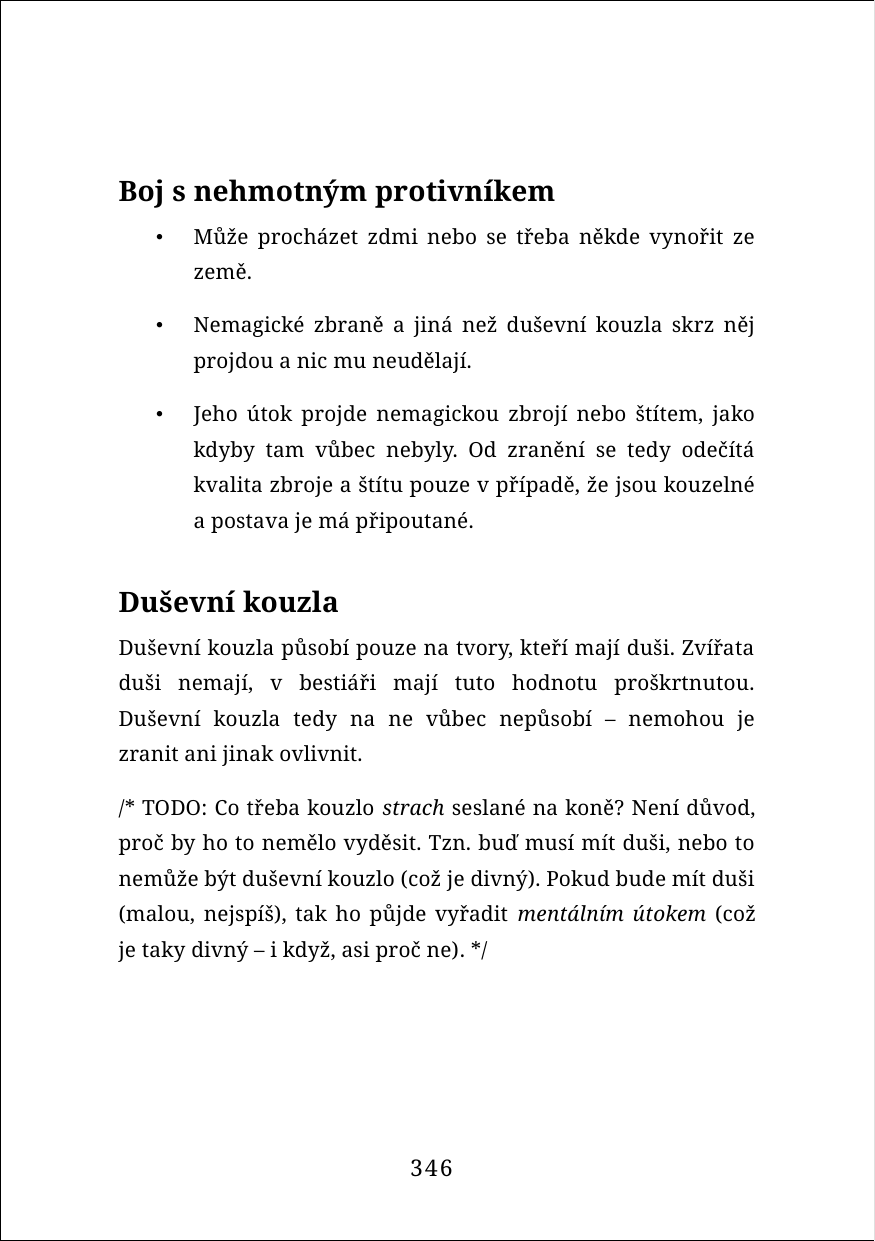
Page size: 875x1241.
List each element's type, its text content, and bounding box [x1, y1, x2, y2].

text /* TODO: Co třeba kouzlo strach seslané na koně? Není důvod, proč by ho to nemělo vyděsit. Tzn. buď musí mít duši, nebo to nemůže být duševní kouzlo (což je divný). Pokud bude mít duši (malou, nejspíš), tak ho půjde vyřadit mentálním útokem (což je taky divný – i když, asi proč ne). */ [118, 793, 756, 963]
list Jeho útok projde nemagickou zbrojí nebo štítem, jako kdyby tam vůbec nebyly. Od zranění se tedy odečítá kvalita zbroje a štítu pouze v případě, že jsou kouzelné a postava je má připoutané. [156, 399, 756, 534]
text Duševní kouzla působí pouze na tvory, kteří mají duši. Zvířata duši nemají, v bestiáři mají tuto hodnotu proškrtnutou. Duševní kouzla tedy na ne vůbec nepůsobí – nemohou je zranit ani jinak ovlivnit. [118, 633, 756, 768]
list Může procházet zdmi nebo se třeba někde vynořit ze země. [156, 222, 756, 286]
list Nemagické zbraně a jiná než duševní kouzla skrz něj projdou a nic mu neudělají. [156, 311, 756, 374]
subtitle Boj s nehmotným protivníkem [118, 172, 756, 210]
subtitle Duševní kouzla [118, 583, 756, 621]
